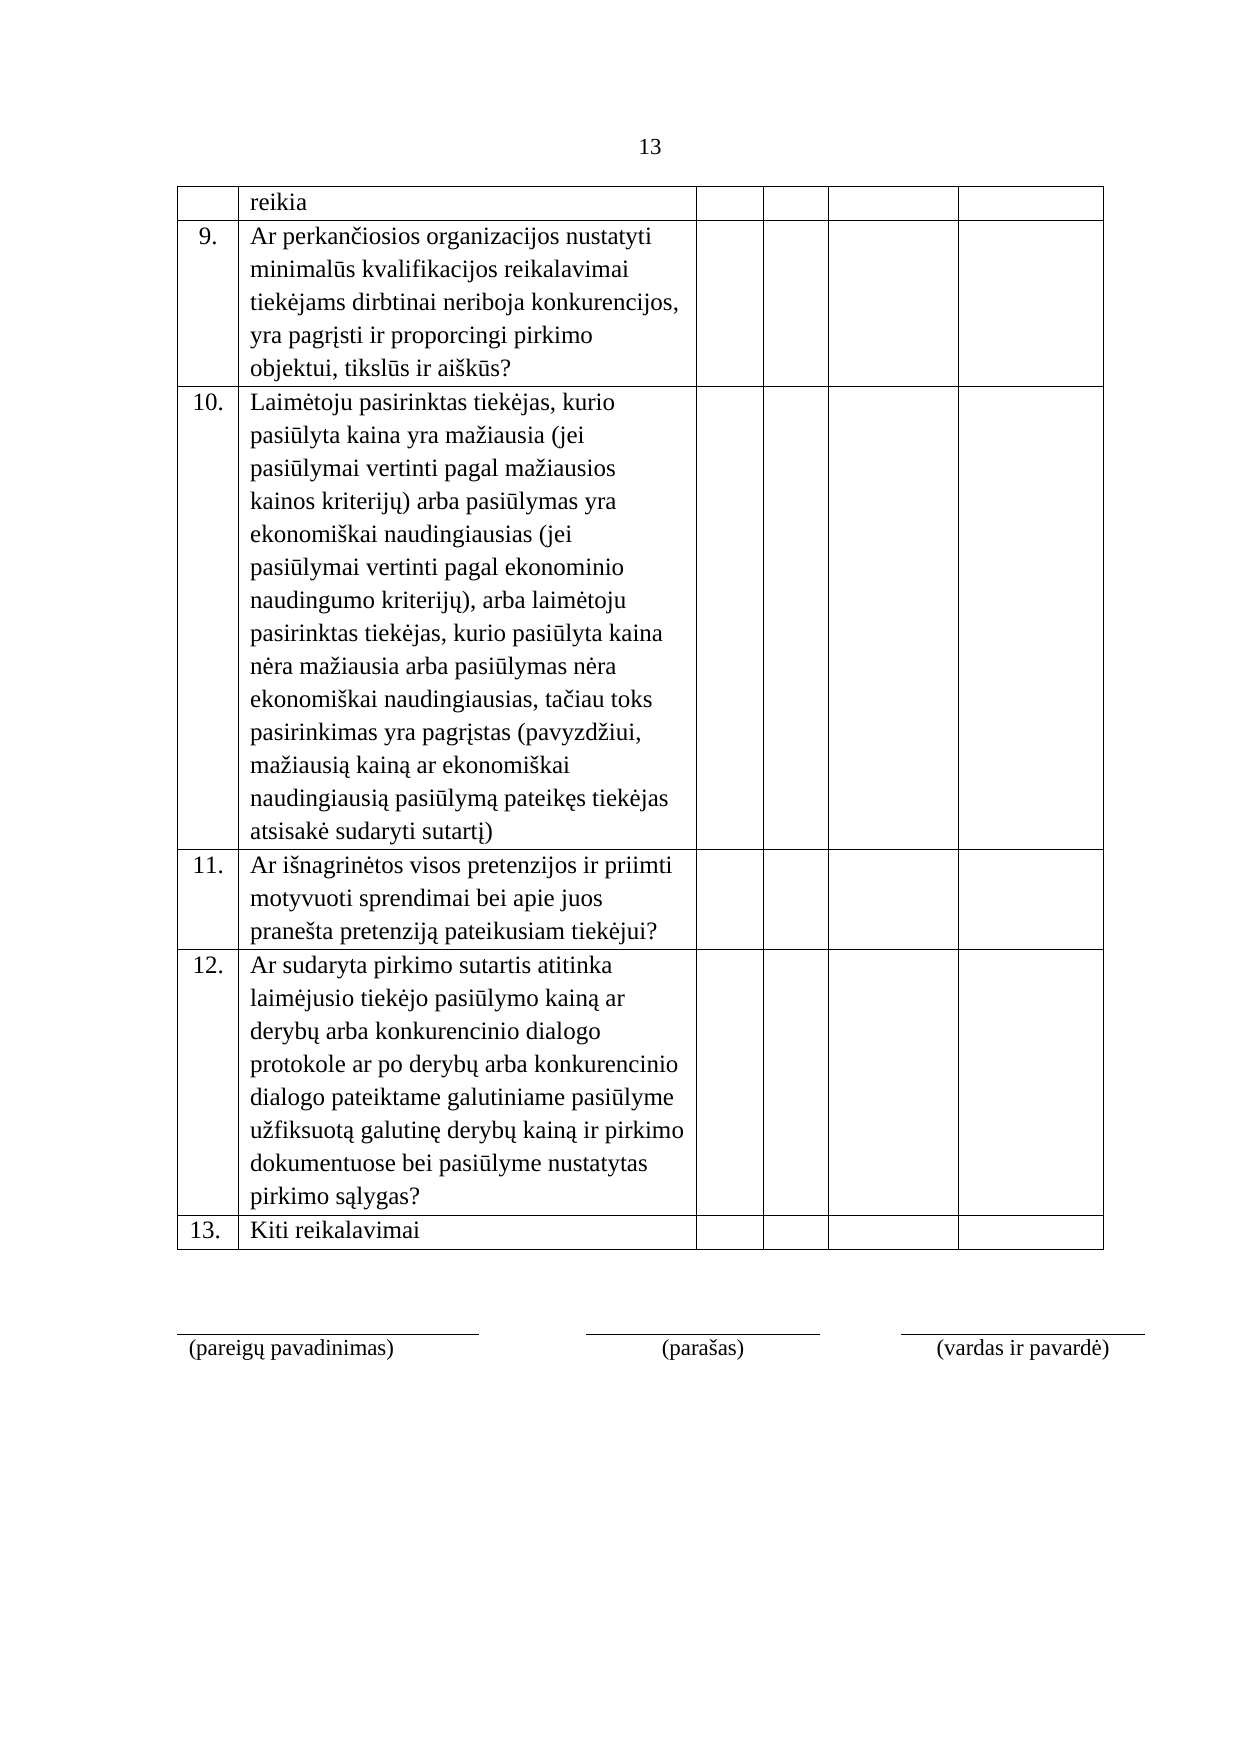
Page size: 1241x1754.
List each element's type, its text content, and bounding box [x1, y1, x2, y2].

table_cell Ar perkančiosios organizacijos nustatyti minimalūs kvalifikacijos reikalavimai tiekėjams dirbtinai neriboja konkurencijos, yra pagrįsti ir proporcingi pirkimo objektui, tikslūs ir aiškūs? [239, 221, 696, 386]
table_header [177, 1307, 478, 1333]
table_cell [697, 187, 763, 220]
table_cell [959, 950, 1103, 1214]
table_cell [764, 950, 828, 1214]
table_cell 10. [178, 387, 238, 849]
table_cell [697, 850, 763, 949]
table_header [586, 1307, 820, 1333]
table_cell [829, 187, 958, 220]
table_cell [959, 1216, 1103, 1248]
table_cell [959, 221, 1103, 386]
table_cell [820, 1334, 901, 1361]
table_cell Ar sudaryta pirkimo sutartis atitinka laimėjusio tiekėjo pasiūlymo kainą ar derybų arba konkurencinio dialogo protokole ar po derybų arba konkurencinio dialogo pateiktame galutiniame pasiūlyme užfiksuotą galutinę derybų kainą ir pirkimo dokumentuose bei pasiūlyme nustatytas pirkimo sąlygas? [239, 950, 696, 1214]
table_cell [829, 850, 958, 949]
table_cell (pareigų pavadinimas) [177, 1335, 478, 1361]
table_cell [178, 187, 238, 220]
table_cell [959, 387, 1103, 849]
table_cell (parašas) [586, 1335, 820, 1361]
table_cell 12. [178, 950, 238, 1214]
table_cell 13. [178, 1216, 238, 1248]
table_cell [829, 1216, 958, 1248]
table_cell [697, 950, 763, 1214]
table_cell [959, 850, 1103, 949]
table_cell [764, 1216, 828, 1248]
table_cell [764, 387, 828, 849]
table_cell [829, 387, 958, 849]
table_cell reikia [239, 187, 696, 220]
table_cell Kiti reikalavimai [239, 1216, 696, 1248]
table_cell [697, 221, 763, 386]
table_cell 9. [178, 221, 238, 386]
table_cell (vardas ir pavardė) [901, 1335, 1144, 1361]
table_cell [764, 187, 828, 220]
table_cell Laimėtoju pasirinktas tiekėjas, kurio pasiūlyta kaina yra mažiausia (jei pasiūlymai vertinti pagal mažiausios kainos kriterijų) arba pasiūlymas yra ekonomiškai naudingiausias (jei pasiūlymai vertinti pagal ekonominio naudingumo kriterijų), arba laimėtoju pasirinktas tiekėjas, kurio pasiūlyta kaina nėra mažiausia arba pasiūlymas nėra ekonomiškai naudingiausias, tačiau toks pasirinkimas yra pagrįstas (pavyzdžiui, mažiausią kainą ar ekonomiškai naudingiausią pasiūlymą pateikęs tiekėjas atsisakė sudaryti sutartį) [239, 387, 696, 849]
table_cell [829, 221, 958, 386]
table_cell [959, 187, 1103, 220]
table_cell [764, 221, 828, 386]
table_cell Ar išnagrinėtos visos pretenzijos ir priimti motyvuoti sprendimai bei apie juos pranešta pretenziją pateikusiam tiekėjui? [239, 850, 696, 949]
table_cell 11. [178, 850, 238, 949]
table_cell [697, 387, 763, 849]
table_cell [829, 950, 958, 1214]
table_cell [697, 1216, 763, 1248]
table_header [820, 1307, 901, 1333]
table_header [479, 1307, 586, 1333]
table_header [901, 1307, 1144, 1333]
table_cell [479, 1334, 586, 1361]
table_cell [764, 850, 828, 949]
